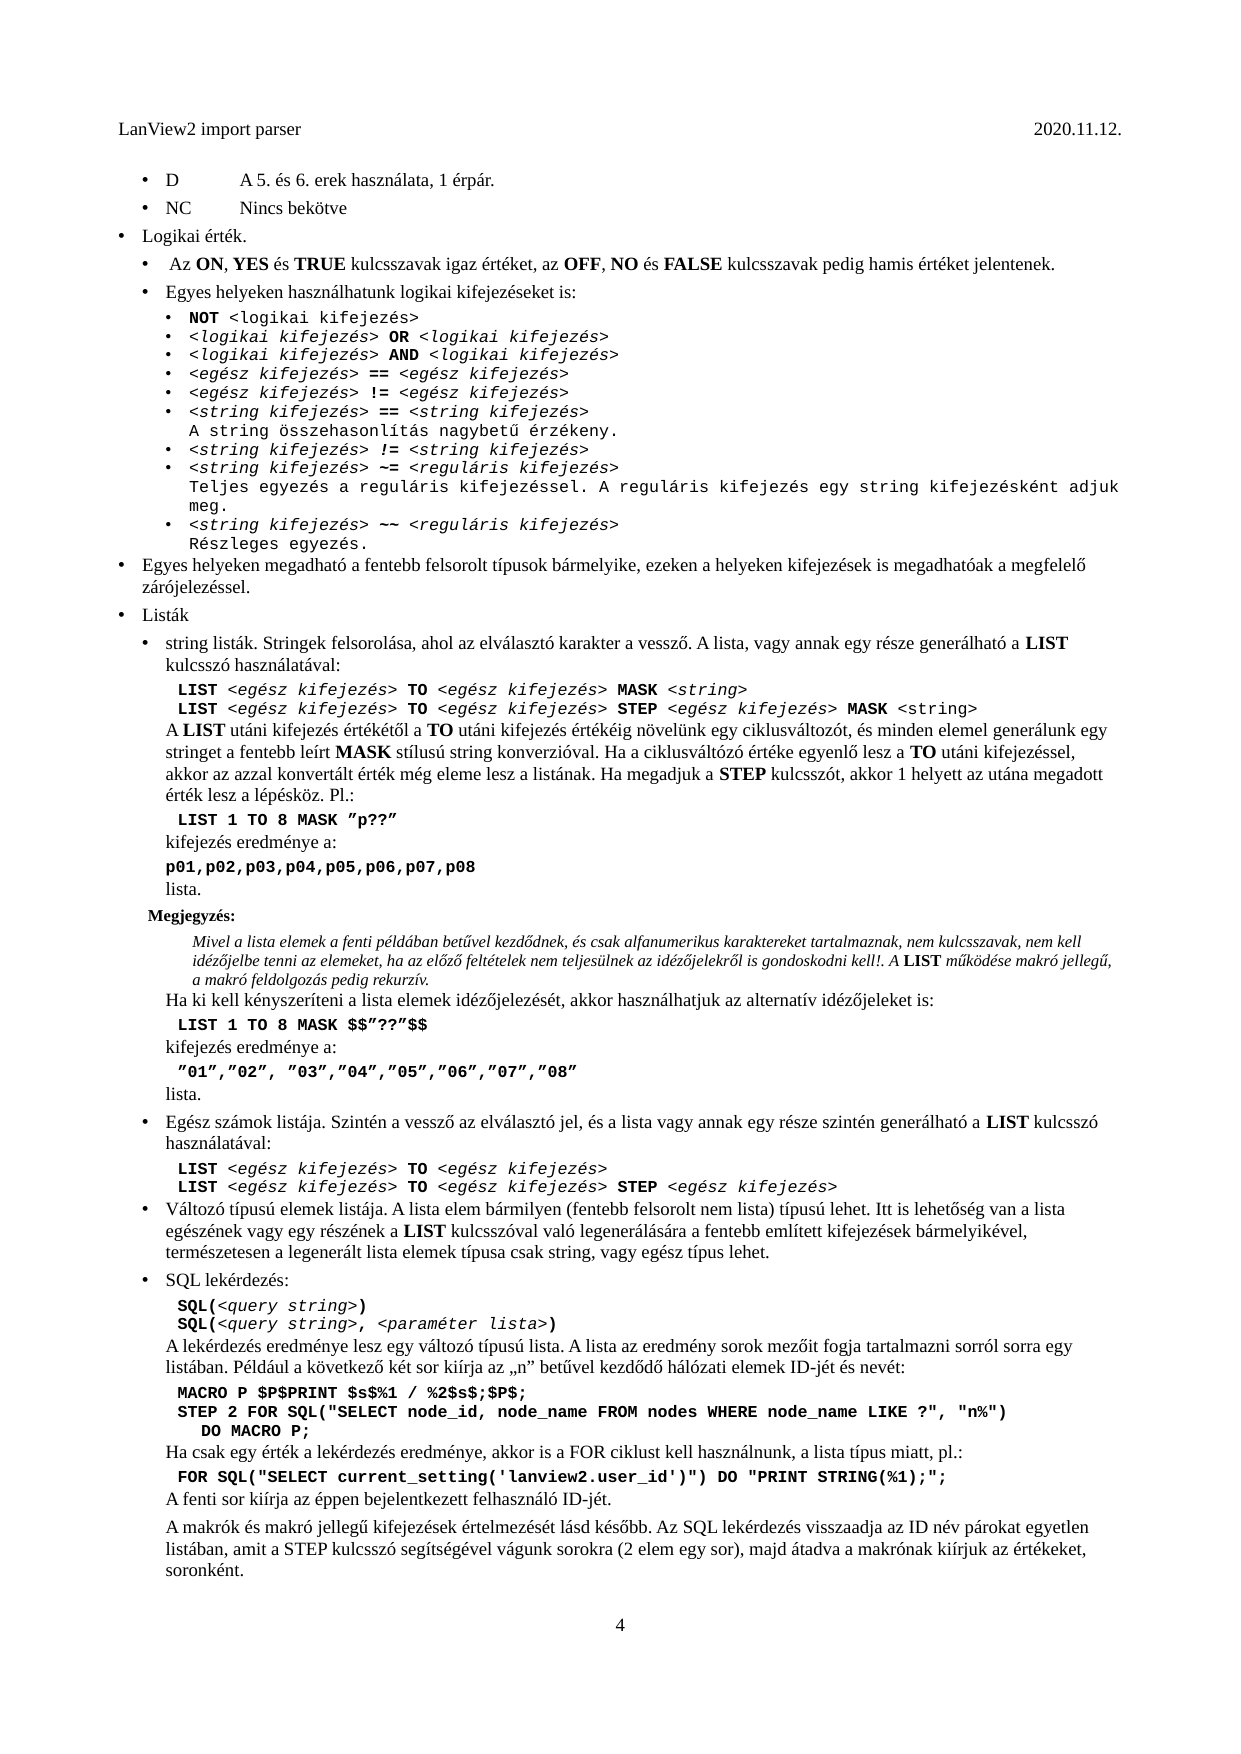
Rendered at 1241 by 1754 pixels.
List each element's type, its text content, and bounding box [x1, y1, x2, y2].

list NOT <logikai kifejezés> [165, 309, 1122, 328]
text SQL(<query string>) [177, 1297, 1122, 1316]
text LIST <egész kifejezés> TO <egész kifejezés> STEP <egész kifejezés> [177, 1179, 1122, 1198]
list <string kifejezés> ~= <reguláris kifejezés> Teljes egyezés a reguláris kifejezéssel. A reguláris kifejezés egy string kifejezésként adjuk meg. [165, 460, 1122, 517]
text Mivel a lista elemek a fenti példában betűvel kezdődnek, és csak alfanumerikus karaktereket tartalmaznak, nem kulcsszavak, nem kell idézőjelbe tenni az elemeket, ha az előző feltételek nem teljesülnek az idézőjelekről is gondoskodni kell!. A LIST működése makró jellegű, a makró feldolgozás pedig rekurzív. [192, 931, 1122, 989]
list Egész számok listája. Szintén a vessző az elválasztó jel, és a lista vagy annak egy része szintén generálható a LIST kulcsszó használatával: [142, 1111, 1122, 1154]
list <egész kifejezés> != <egész kifejezés> [165, 385, 1122, 403]
list lista. [142, 878, 1122, 899]
list <logikai kifejezés> AND <logikai kifejezés> [165, 347, 1122, 366]
list Egyes helyeken használhatunk logikai kifejezéseket is: [142, 281, 1122, 303]
list A lekérdezés eredménye lesz egy változó típusú lista. A lista az eredmény sorok mezőit fogja tartalmazni sorról sorra egy listában. Például a következő két sor kiírja az „n” betűvel kezdődő hálózati elemek ID-jét és nevét: [165, 1335, 1122, 1378]
text DO MACRO P; [177, 1422, 1122, 1441]
list <string kifejezés> != <string kifejezés> [165, 441, 1122, 460]
list <string kifejezés> ~~ <reguláris kifejezés> Részleges egyezés. [165, 517, 1122, 554]
list SQL lekérdezés: [142, 1269, 1122, 1291]
list NC Nincs bekötve [142, 197, 1122, 219]
text LIST <egész kifejezés> TO <egész kifejezés> STEP <egész kifejezés> MASK <string> [177, 700, 1122, 719]
list <logikai kifejezés> OR <logikai kifejezés> [165, 328, 1122, 347]
list Logikai érték. [118, 225, 1122, 247]
text LIST 1 TO 8 MASK $$”??”$$ [177, 1017, 1122, 1036]
text STEP 2 FOR SQL("SELECT node_id, node_name FROM nodes WHERE node_name LIKE ?", "n%") [177, 1403, 1122, 1422]
list <egész kifejezés> == <egész kifejezés> [165, 366, 1122, 385]
list Listák [118, 604, 1122, 626]
text Ha ki kell kényszeríteni a lista elemek idézőjelezését, akkor használhatjuk az alternatív idézőjeleket is: [165, 989, 1122, 1010]
list D A 5. és 6. erek használata, 1 érpár. [142, 169, 1122, 191]
text SQL(<query string>, <paraméter lista>) [177, 1316, 1122, 1335]
list <string kifejezés> == <string kifejezés> A string összehasonlítás nagybetű érzékeny. [165, 403, 1122, 441]
list A makrók és makró jellegű kifejezések értelmezését lásd később. Az SQL lekérdezés visszaadja az ID név párokat egyetlen listában, amit a STEP kulcsszó segítségével vágunk sorokra (2 elem egy sor), majd átadva a makrónak kiírjuk az értékeket, soronként. [165, 1516, 1122, 1581]
text ”01”,”02”, ”03”,”04”,”05”,”06”,”07”,”08” [177, 1064, 1122, 1083]
list Az ON, YES és TRUE kulcsszavak igaz értéket, az OFF, NO és FALSE kulcsszavak pedig hamis értéket jelentenek. [142, 253, 1122, 275]
text kifejezés eredménye a: [165, 1036, 1122, 1057]
text lista. [165, 1083, 1122, 1104]
list Változó típusú elemek listája. A lista elem bármilyen (fentebb felsorolt nem lista) típusú lehet. Itt is lehetőség van a lista egészének vagy egy részének a LIST kulcsszóval való legenerálására a fentebb említett kifejezések bármelyikével, természetesen a legenerált lista elemek típusa csak string, vagy egész típus lehet. [142, 1198, 1122, 1263]
list kifejezés eredménye a: [142, 831, 1122, 852]
list Ha csak egy érték a lekérdezés eredménye, akkor is a FOR ciklust kell használnunk, a lista típus miatt, pl.: [165, 1441, 1122, 1462]
text MACRO P $P$PRINT $s$%1 / %2$s$;$P$; [177, 1384, 1122, 1403]
list p01,p02,p03,p04,p05,p06,p07,p08 [142, 859, 1122, 878]
text LIST <egész kifejezés> TO <egész kifejezés> [177, 1160, 1122, 1179]
list A LIST utáni kifejezés értékétől a TO utáni kifejezés értékéig növelünk egy ciklusváltozót, és minden elemel generálunk egy stringet a fentebb leírt MASK stílusú string konverzióval. Ha a ciklusváltózó értéke egyenlő lesz a TO utáni kifejezéssel, akkor az azzal konvertált érték még eleme lesz a listának. Ha megadjuk a STEP kulcsszót, akkor 1 helyett az utána megadott érték lesz a lépésköz. Pl.: [142, 719, 1122, 806]
text FOR SQL("SELECT current_setting('lanview2.user_id')") DO "PRINT STRING(%1);"; [177, 1469, 1122, 1488]
list A fenti sor kiírja az éppen bejelentkezett felhasználó ID-jét. [165, 1488, 1122, 1509]
list Egyes helyeken megadható a fentebb felsorolt típusok bármelyike, ezeken a helyeken kifejezések is megadhatóak a megfelelő zárójelezéssel. [118, 554, 1122, 597]
text LIST 1 TO 8 MASK ”p??” [177, 812, 1122, 831]
list string listák. Stringek felsorolása, ahol az elválasztó karakter a vessző. A lista, vagy annak egy része generálható a LIST kulcsszó használatával: [142, 632, 1122, 675]
text Megjegyzés: [118, 906, 1122, 925]
text LIST <egész kifejezés> TO <egész kifejezés> MASK <string> [177, 682, 1122, 700]
